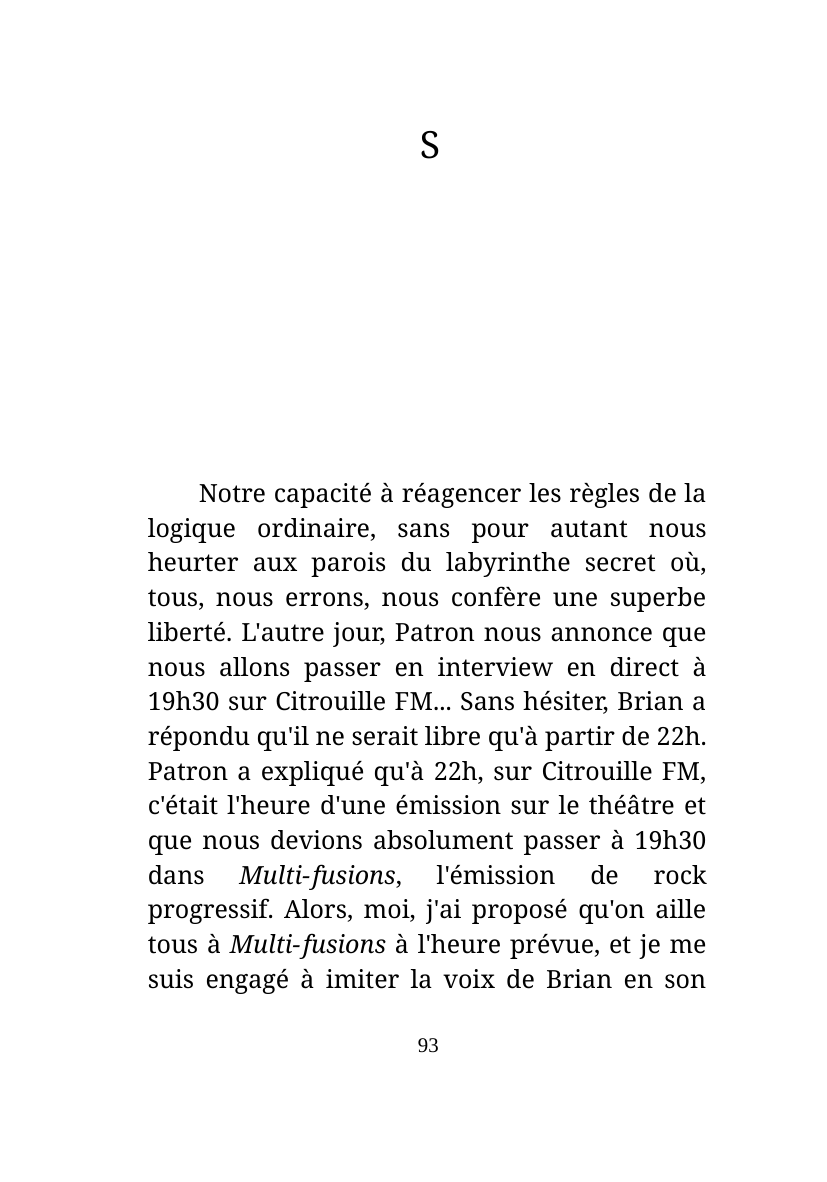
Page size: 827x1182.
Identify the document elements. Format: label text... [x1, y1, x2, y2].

text Notre capacité à réagencer les règles de la logique ordinaire, sans pour autant nous heurter aux parois du labyrinthe secret où, tous, nous errons, nous confère une superbe liberté. L'autre jour, Patron nous annonce que nous allons passer en interview en direct à 19h30 sur Citrouille FM... Sans hésiter, Brian a répondu qu'il ne serait libre qu'à partir de 22h. Patron a expliqué qu'à 22h, sur Citrouille FM, c'était l'heure d'une émission sur le théâtre et que nous devions absolument passer à 19h30 dans Multi‑fusions, l'émission de rock progressif. Alors, moi, j'ai proposé qu'on aille tous à Multi‑fusions à l'heure prévue, et je me suis engagé à imiter la voix de Brian en son [148, 476, 707, 995]
text S [151, 118, 709, 169]
